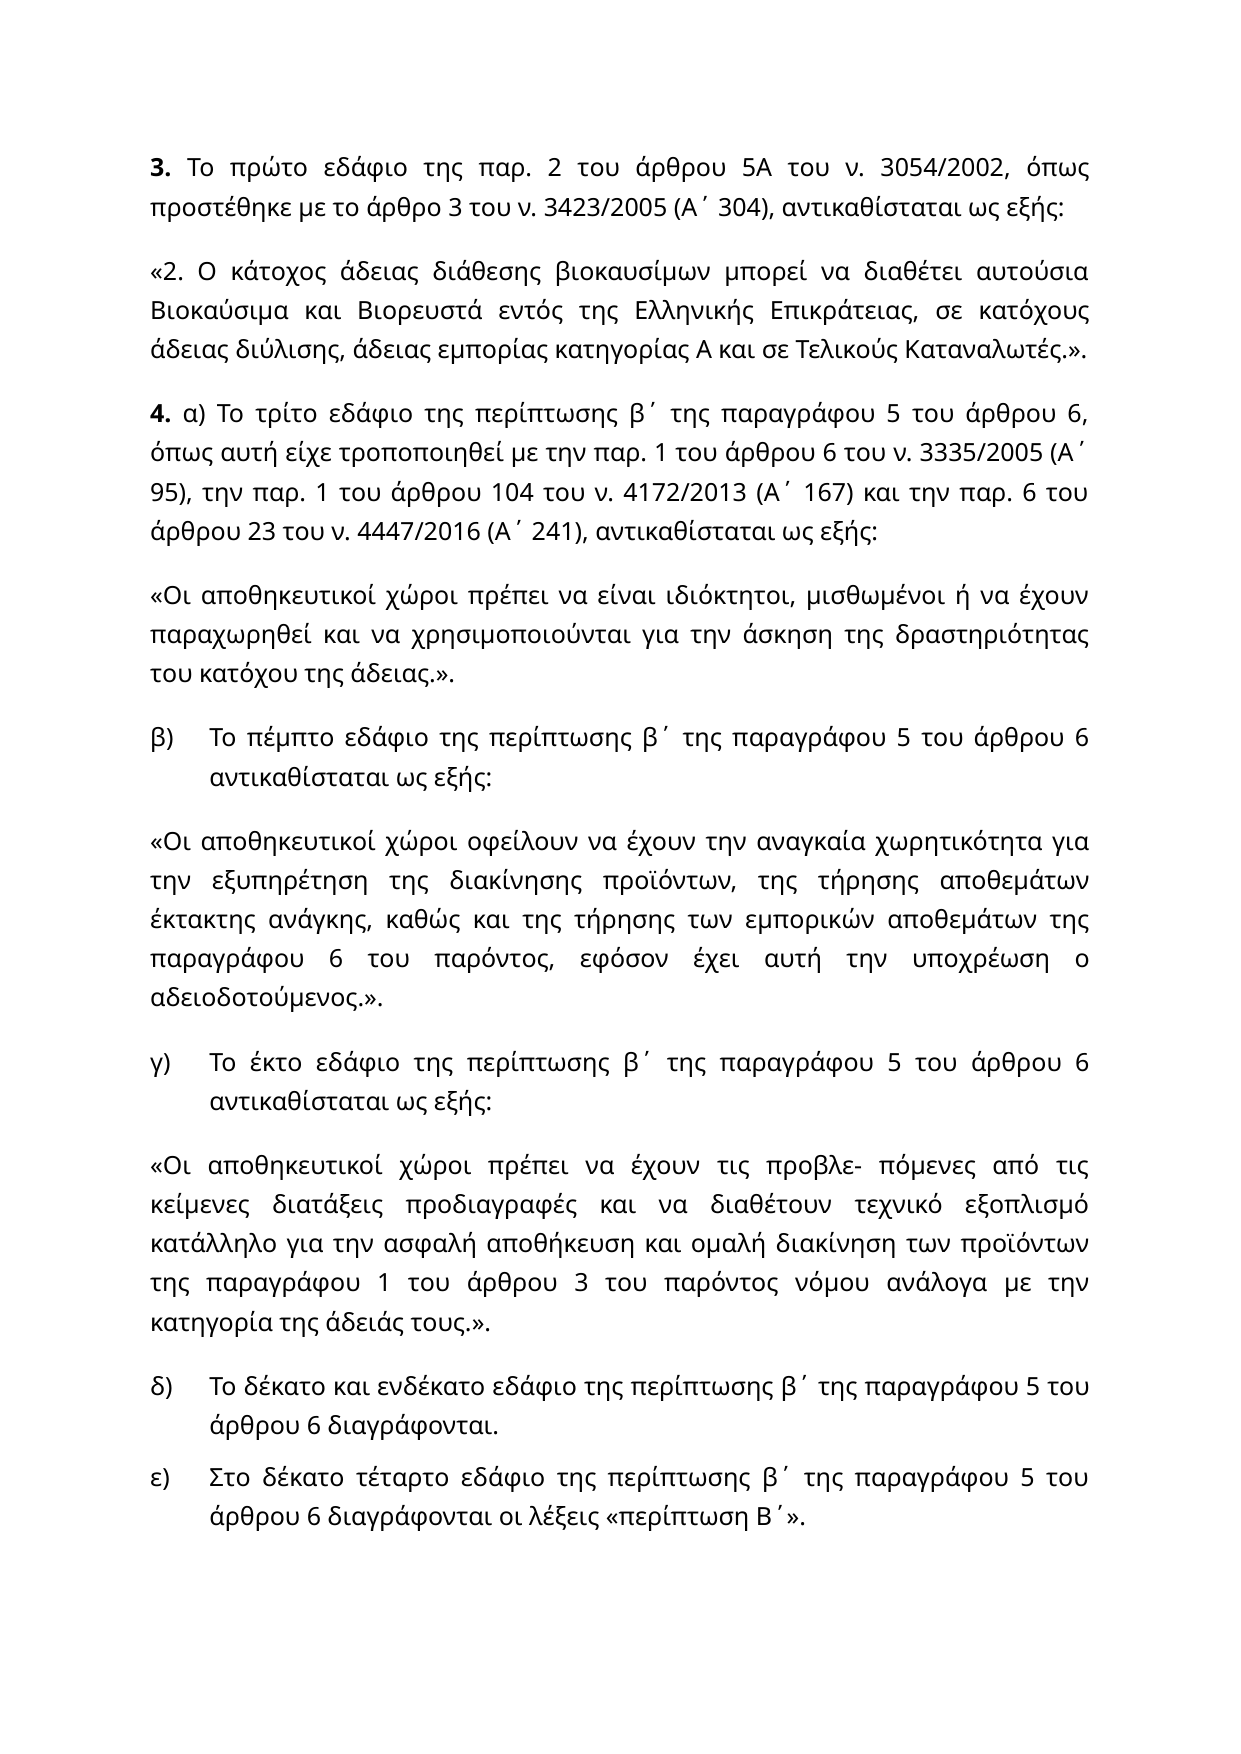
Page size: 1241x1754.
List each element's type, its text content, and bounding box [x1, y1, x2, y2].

list δ) Το δέκατο και ενδέκατο εδάφιο της περίπτωσης β΄ της παραγράφου 5 του άρθρου 6 διαγράφονται. [150, 1368, 1090, 1442]
text «Οι αποθηκευτικοί χώροι πρέπει να είναι ιδιόκτητοι, μισθωμένοι ή να έχουν παραχωρηθεί και να χρησιμοποιούνται για την άσκηση της δραστηριότητας του κατόχου της άδειας.». [150, 577, 1090, 690]
list ε) Στο δέκατο τέταρτο εδάφιο της περίπτωσης β΄ της παραγράφου 5 του άρθρου 6 διαγράφονται οι λέξεις «περίπτωση Β΄». [150, 1459, 1090, 1532]
text «Οι αποθηκευτικοί χώροι οφείλουν να έχουν την αναγκαία χωρητικότητα για την εξυπηρέτηση της διακίνησης προϊόντων, της τήρησης αποθεμάτων έκτακτης ανάγκης, καθώς και της τήρησης των εμπορικών αποθεμάτων της παραγράφου 6 του παρόντος, εφόσον έχει αυτή την υποχρέωση ο αδειοδοτούμενος.». [150, 823, 1090, 1014]
list γ) Το έκτο εδάφιο της περίπτωσης β΄ της παραγράφου 5 του άρθρου 6 αντικαθίσταται ως εξής: [150, 1044, 1090, 1117]
text «Οι αποθηκευτικοί χώροι πρέπει να έχουν τις προβλε- πόμενες από τις κείμενες διατάξεις προδιαγραφές και να διαθέτουν τεχνικό εξοπλισμό κατάλληλο για την ασφαλή αποθήκευση και ομαλή διακίνηση των προϊόντων της παραγράφου 1 του άρθρου 3 του παρόντος νόμου ανάλογα με την κατηγορία της άδειάς τους.». [150, 1147, 1090, 1338]
text «2. Ο κάτοχος άδειας διάθεσης βιοκαυσίμων μπορεί να διαθέτει αυτούσια Βιοκαύσιμα και Βιορευστά εντός της Ελληνικής Επικράτειας, σε κατόχους άδειας διύλισης, άδειας εμπορίας κατηγορίας Α και σε Τελικούς Καταναλωτές.». [150, 253, 1090, 366]
list β) Το πέμπτο εδάφιο της περίπτωσης β΄ της παραγράφου 5 του άρθρου 6 αντικαθίσταται ως εξής: [150, 720, 1090, 793]
text 3. Το πρώτο εδάφιο της παρ. 2 του άρθρου 5Α του ν. 3054/2002, όπως προστέθηκε με το άρθρο 3 του ν. 3423/2005 (A΄ 304), αντικαθίσταται ως εξής: [150, 150, 1090, 223]
text 4. α) Το τρίτο εδάφιο της περίπτωσης β΄ της παραγράφου 5 του άρθρου 6, όπως αυτή είχε τροποποιηθεί με την παρ. 1 του άρθρου 6 του ν. 3335/2005 (A΄ 95), την παρ. 1 του άρθρου 104 του ν. 4172/2013 (A΄ 167) και την παρ. 6 του άρθρου 23 του ν. 4447/2016 (A΄ 241), αντικαθίσταται ως εξής: [150, 396, 1090, 547]
